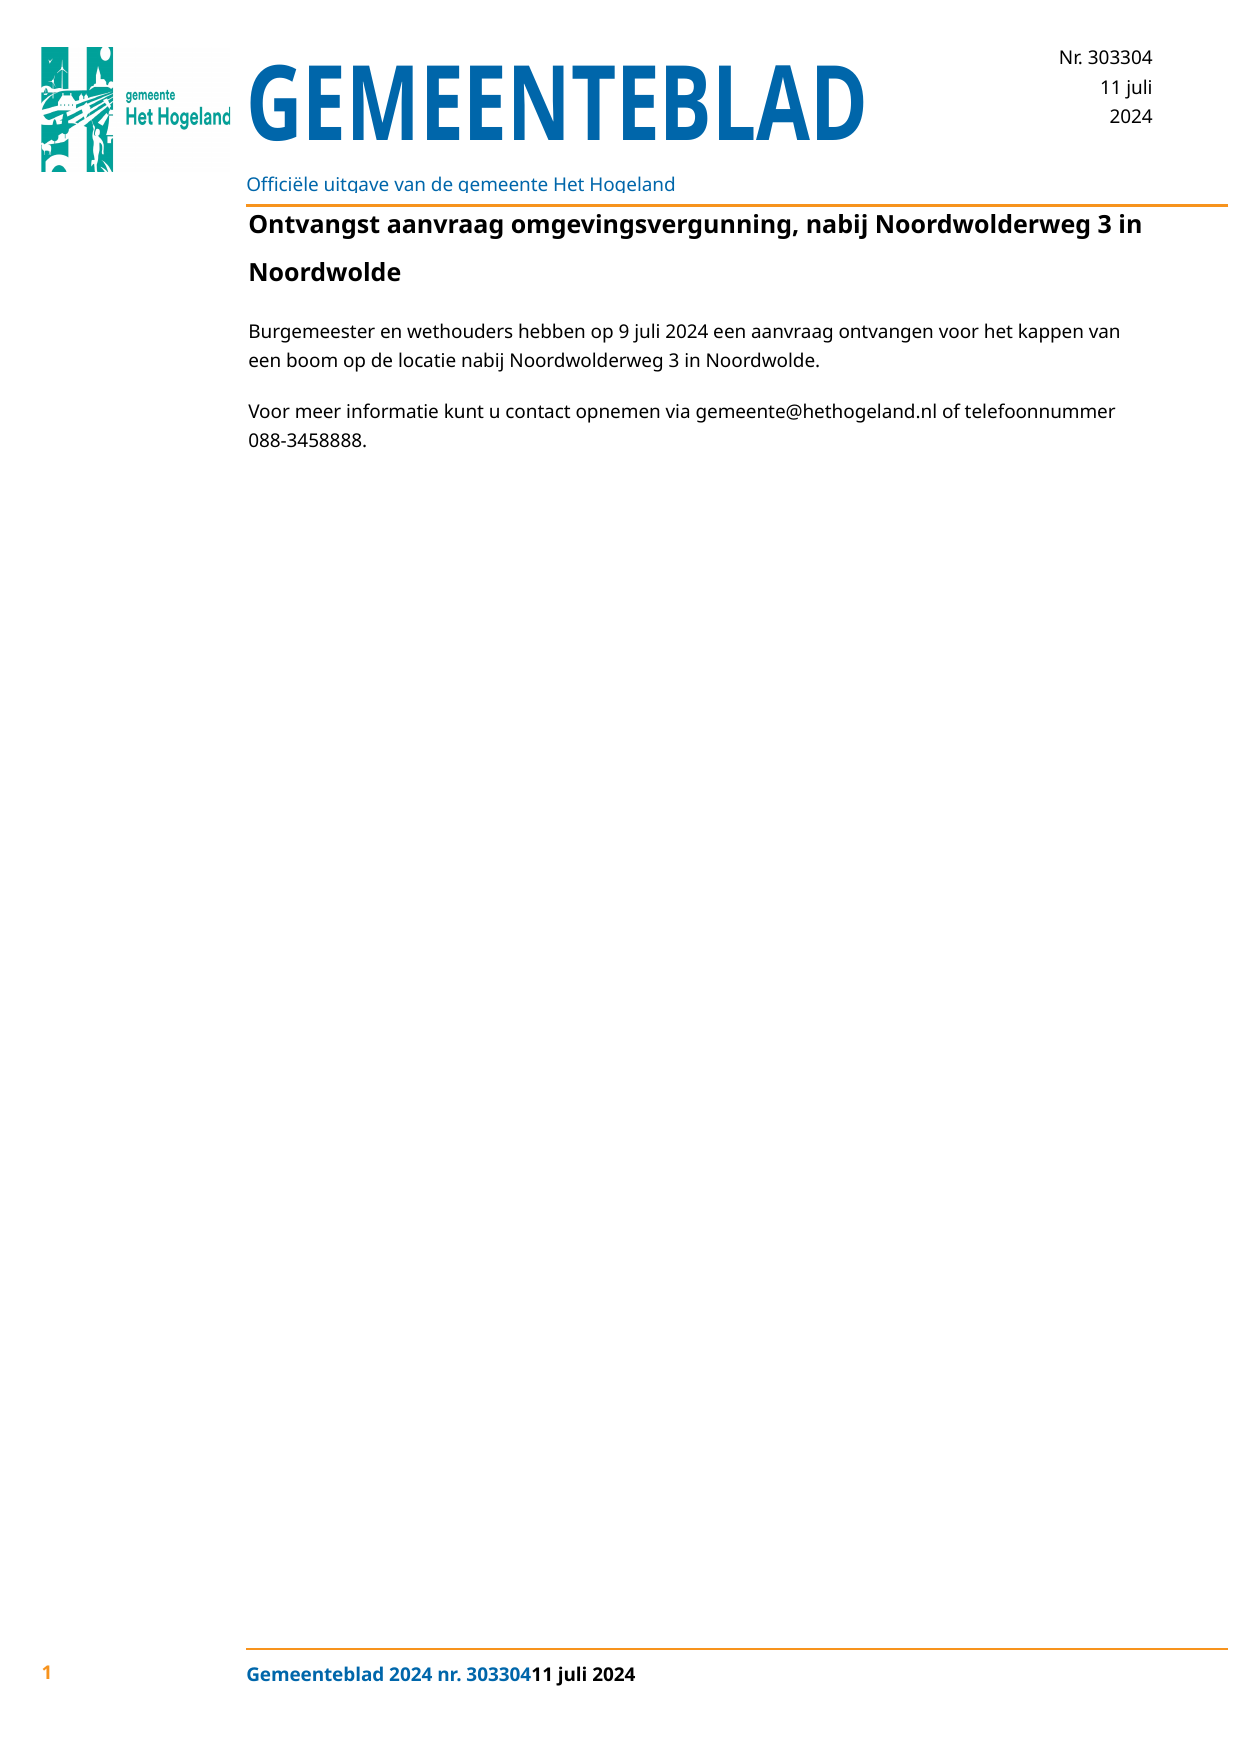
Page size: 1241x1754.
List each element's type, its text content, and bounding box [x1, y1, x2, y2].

text Voor meer informatie kunt u contact opnemen via gemeente@hethogeland.nl of telefoonnummer 088-3458888. [248, 398, 1152, 453]
picture [41, 47, 231, 172]
text Burgemeester en wethouders hebben op 9 juli 2024 een aanvraag ontvangen voor het kappen van een boom op de locatie nabij Noordwolderweg 3 in Noordwolde. [248, 318, 1152, 373]
text Ontvangst aanvraag omgevingsvergunning, nabij Noordwolderweg 3 in Noordwolde [248, 207, 1152, 288]
